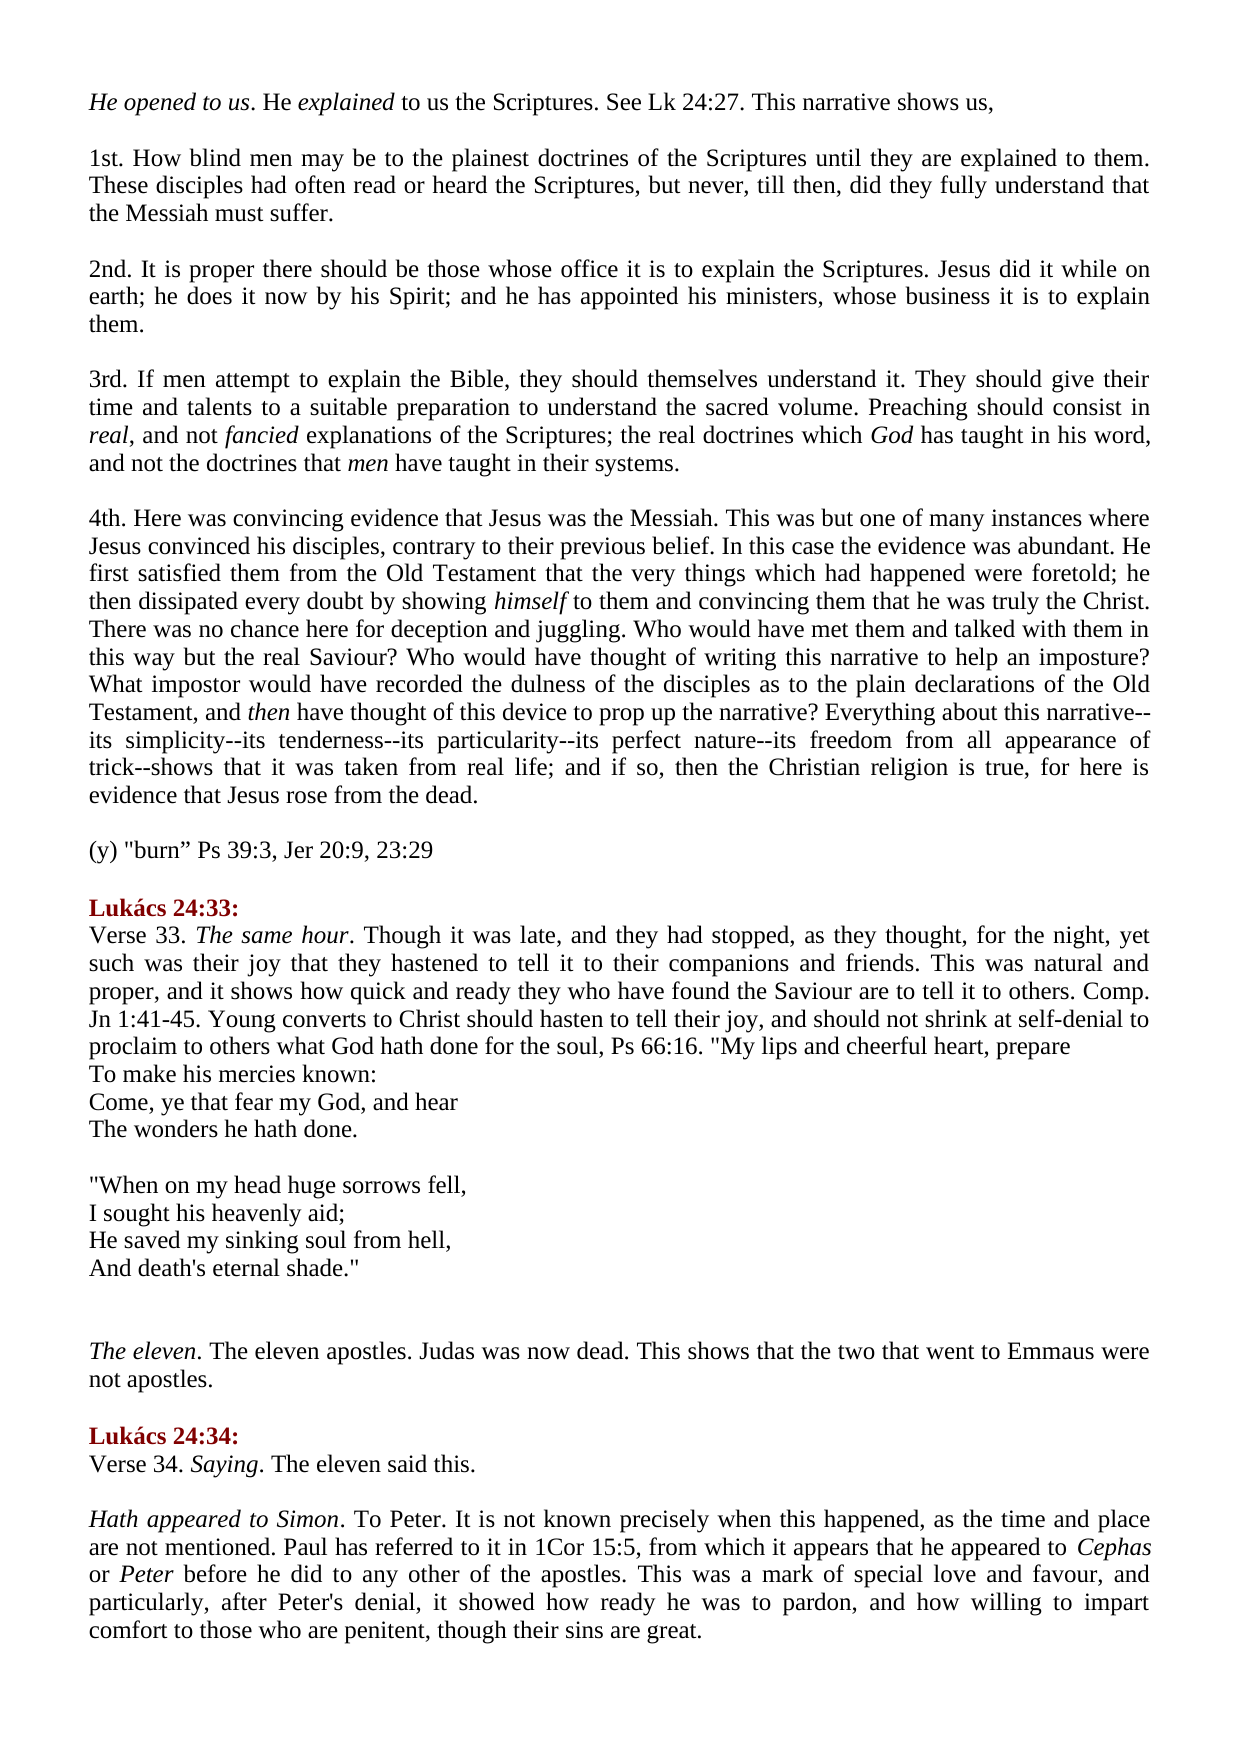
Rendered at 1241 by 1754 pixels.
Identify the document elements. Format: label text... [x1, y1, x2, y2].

text Lukács 24:33: [88, 894, 1152, 922]
text He opened to us. He explained to us the Scriptures. See Lk 24:27. This narrative shows us, 1st. How blind men may be to the plainest doctrines of the Scriptures until they are explained to them. These disciples had often read or heard the Scriptures, but never, till then, did they fully understand that the Messiah must suffer. 2nd. It is proper there should be those whose office it is to explain the Scriptures. Jesus did it while on earth; he does it now by his Spirit; and he has appointed his ministers, whose business it is to explain them. 3rd. If men attempt to explain the Bible, they should themselves understand it. They should give their time and talents to a suitable preparation to understand the sacred volume. Preaching should consist in real, and not fancied explanations of the Scriptures; the real doctrines which God has taught in his word, and not the doctrines that men have taught in their systems. 4th. Here was convincing evidence that Jesus was the Messiah. This was but one of many instances where Jesus convinced his disciples, contrary to their previous belief. In this case the evidence was abundant. He first satisfied them from the Old Testament that the very things which had happened were foretold; he then dissipated every doubt by showing himself to them and convincing them that he was truly the Christ. There was no chance here for deception and juggling. Who would have met them and talked with them in this way but the real Saviour? Who would have thought of writing this narrative to help an imposture? What impostor would have recorded the dulness of the disciples as to the plain declarations of the Old Testament, and then have thought of this device to prop up the narrative? Everything about this narrative--its simplicity--its tenderness--its particularity--its perfect nature--its freedom from all appearance of trick--shows that it was taken from real life; and if so, then the Christian religion is true, for here is evidence that Jesus rose from the dead. (y) "burn” Ps 39:3, Jer 20:9, 23:29 [88, 88, 1152, 864]
text Lukács 24:34: [88, 1422, 1152, 1450]
text Verse 34. Saying. The eleven said this. Hath appeared to Simon. To Peter. It is not known precisely when this happened, as the time and place are not mentioned. Paul has referred to it in 1Cor 15:5, from which it appears that he appeared to Cephas or Peter before he did to any other of the apostles. This was a mark of special love and favour, and particularly, after Peter's denial, it showed how ready he was to pardon, and how willing to impart comfort to those who are penitent, though their sins are great. [88, 1450, 1152, 1644]
text Verse 33. The same hour. Though it was late, and they had stopped, as they thought, for the night, yet such was their joy that they hastened to tell it to their companions and friends. This was natural and proper, and it shows how quick and ready they who have found the Saviour are to tell it to others. Comp. Jn 1:41-45. Young converts to Christ should hasten to tell their joy, and should not shrink at self-denial to proclaim to others what God hath done for the soul, Ps 66:16. "My lips and cheerful heart, prepare To make his mercies known: Come, ye that fear my God, and hear The wonders he hath done. "When on my head huge sorrows fell, I sought his heavenly aid; He saved my sinking soul from hell, And death's eternal shade." The eleven. The eleven apostles. Judas was now dead. This shows that the two that went to Emmaus were not apostles. [88, 922, 1152, 1393]
